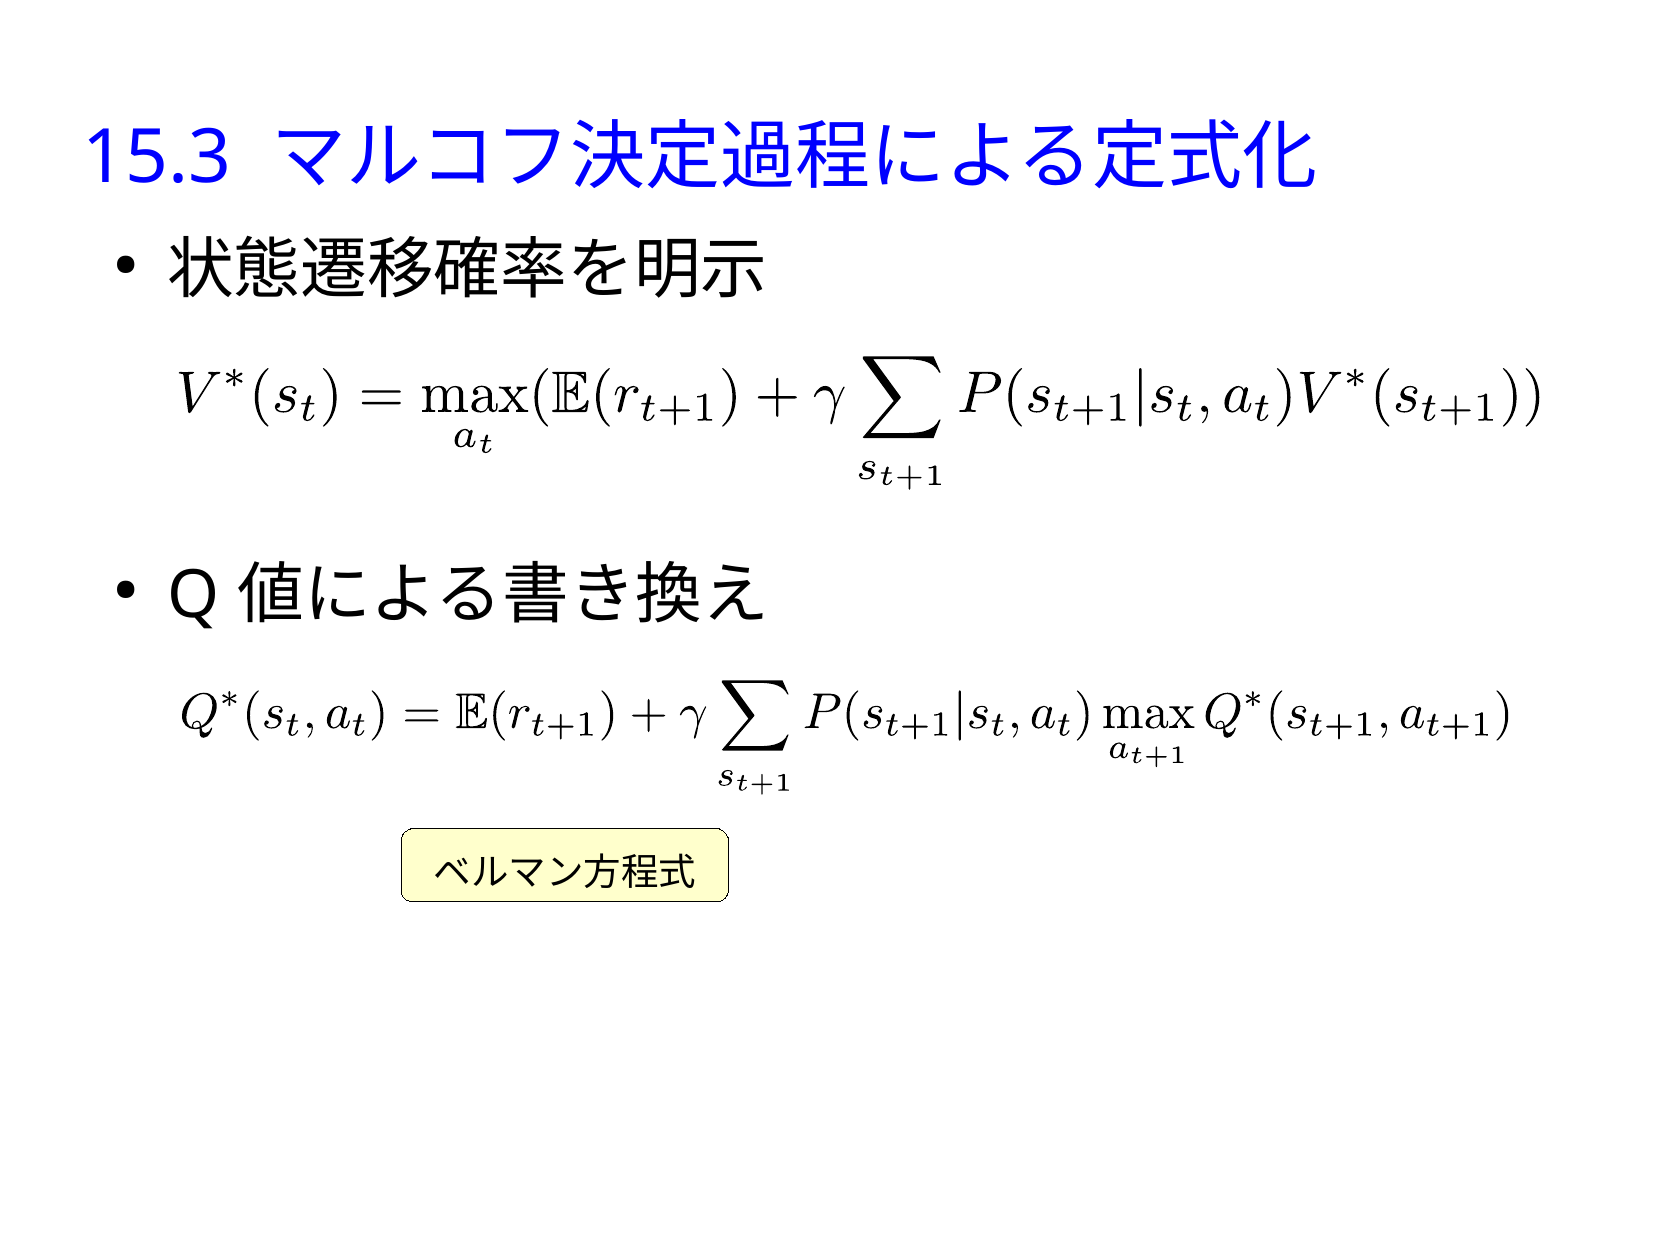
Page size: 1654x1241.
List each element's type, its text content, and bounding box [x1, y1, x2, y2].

text_box ベルマン方程式 [401, 828, 729, 902]
text_box [175, 350, 1546, 490]
list Q値による書き換え [96, 546, 1356, 667]
list 状態遷移確率を明示 [96, 221, 1356, 343]
text_box [179, 675, 1514, 795]
title 15.3 マルコフ決定過程による定式化 [82, 49, 1571, 257]
